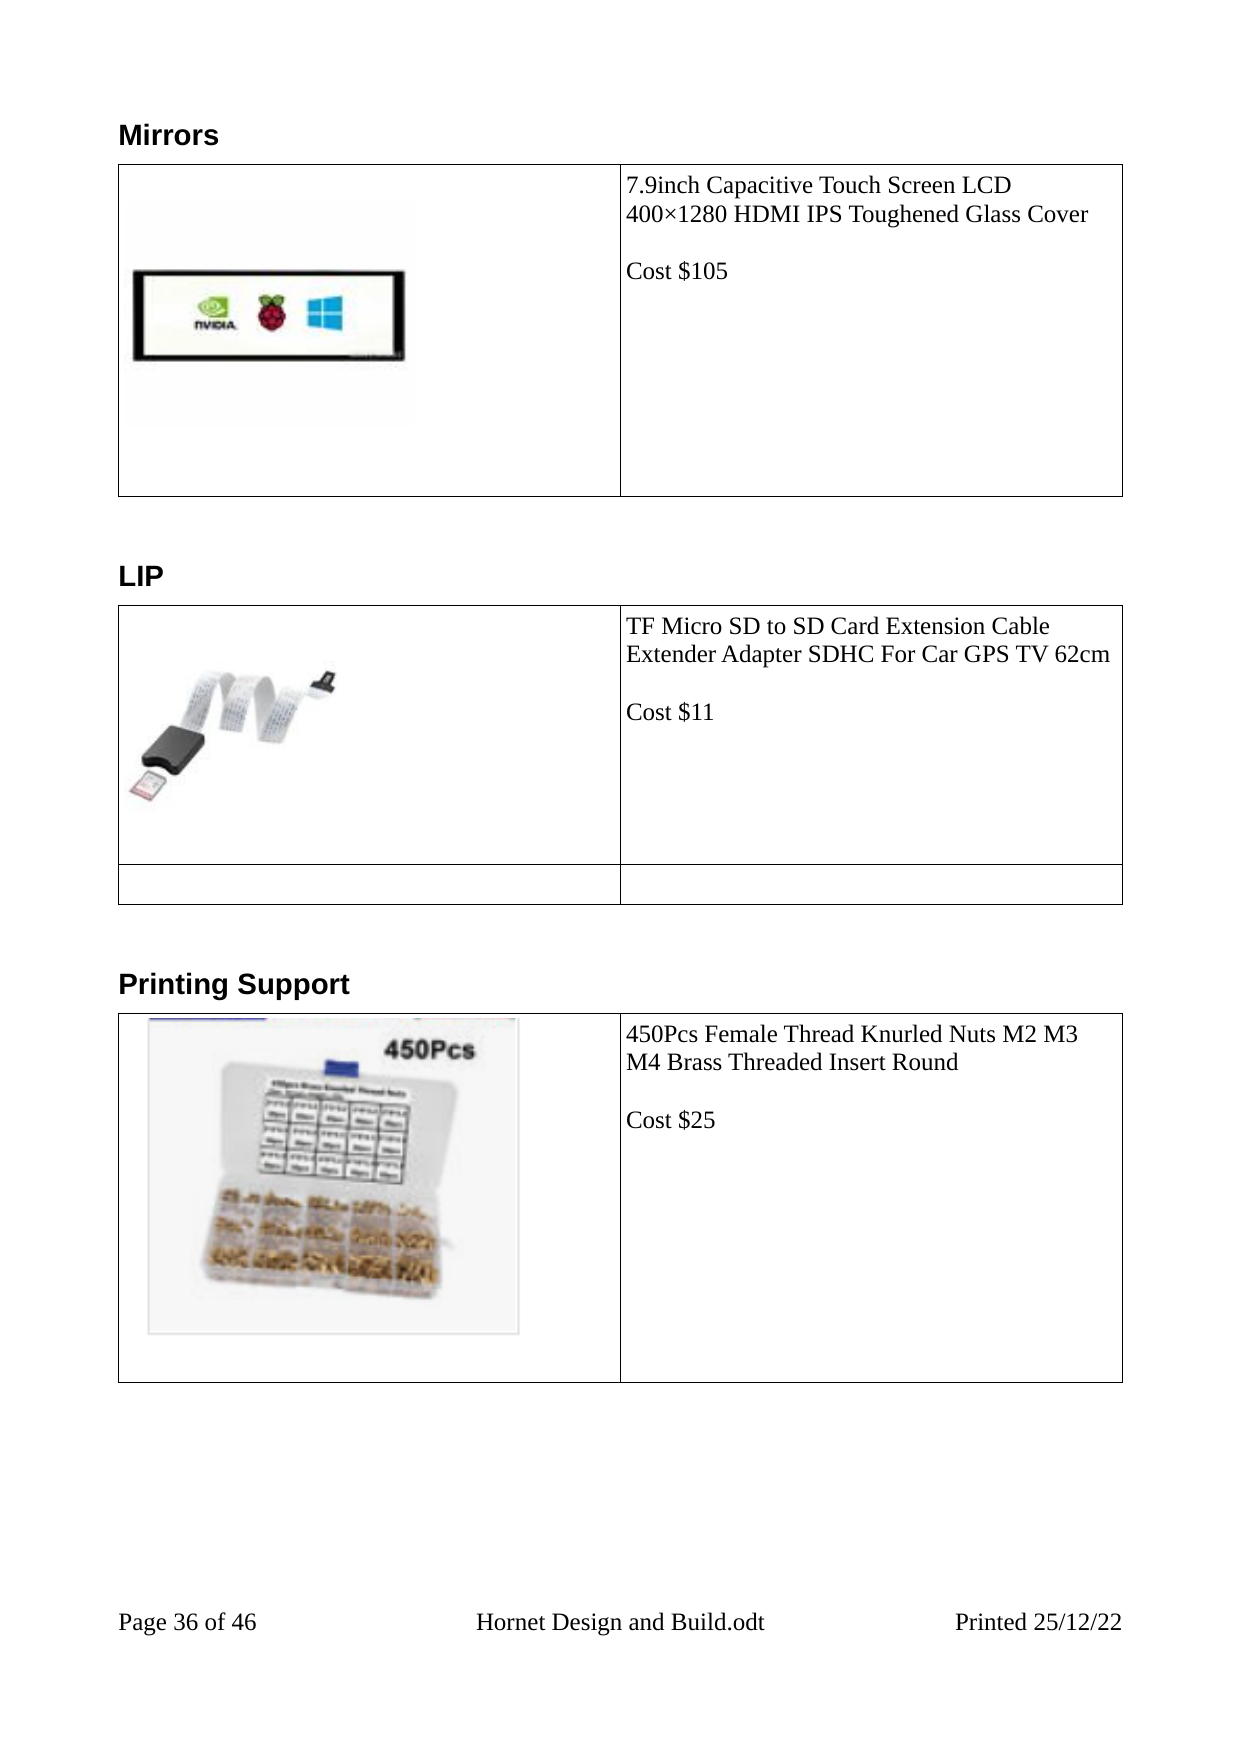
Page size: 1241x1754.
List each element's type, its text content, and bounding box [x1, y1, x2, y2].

table_header [119, 606, 620, 864]
picture [123, 170, 416, 462]
table_header TF Micro SD to SD Card Extension Cable Extender Adapter SDHC For Car GPS TV 62cm Cost $11 [621, 606, 1122, 864]
picture [123, 1018, 541, 1348]
picture [123, 610, 343, 830]
subtitle LIP [118, 559, 1122, 592]
table_cell [119, 865, 620, 904]
table_header [119, 1014, 620, 1382]
subtitle Mirrors [118, 118, 1122, 152]
table_header 7.9inch Capacitive Touch Screen LCD 400×1280 HDMI IPS Toughened Glass Cover Cost $105 [621, 165, 1122, 496]
table_header 450Pcs Female Thread Knurled Nuts M2 M3 M4 Brass Threaded Insert Round Cost $25 [621, 1014, 1122, 1382]
subtitle Printing Support [118, 967, 1122, 1000]
table_header [119, 165, 620, 496]
table_cell [621, 865, 1122, 904]
